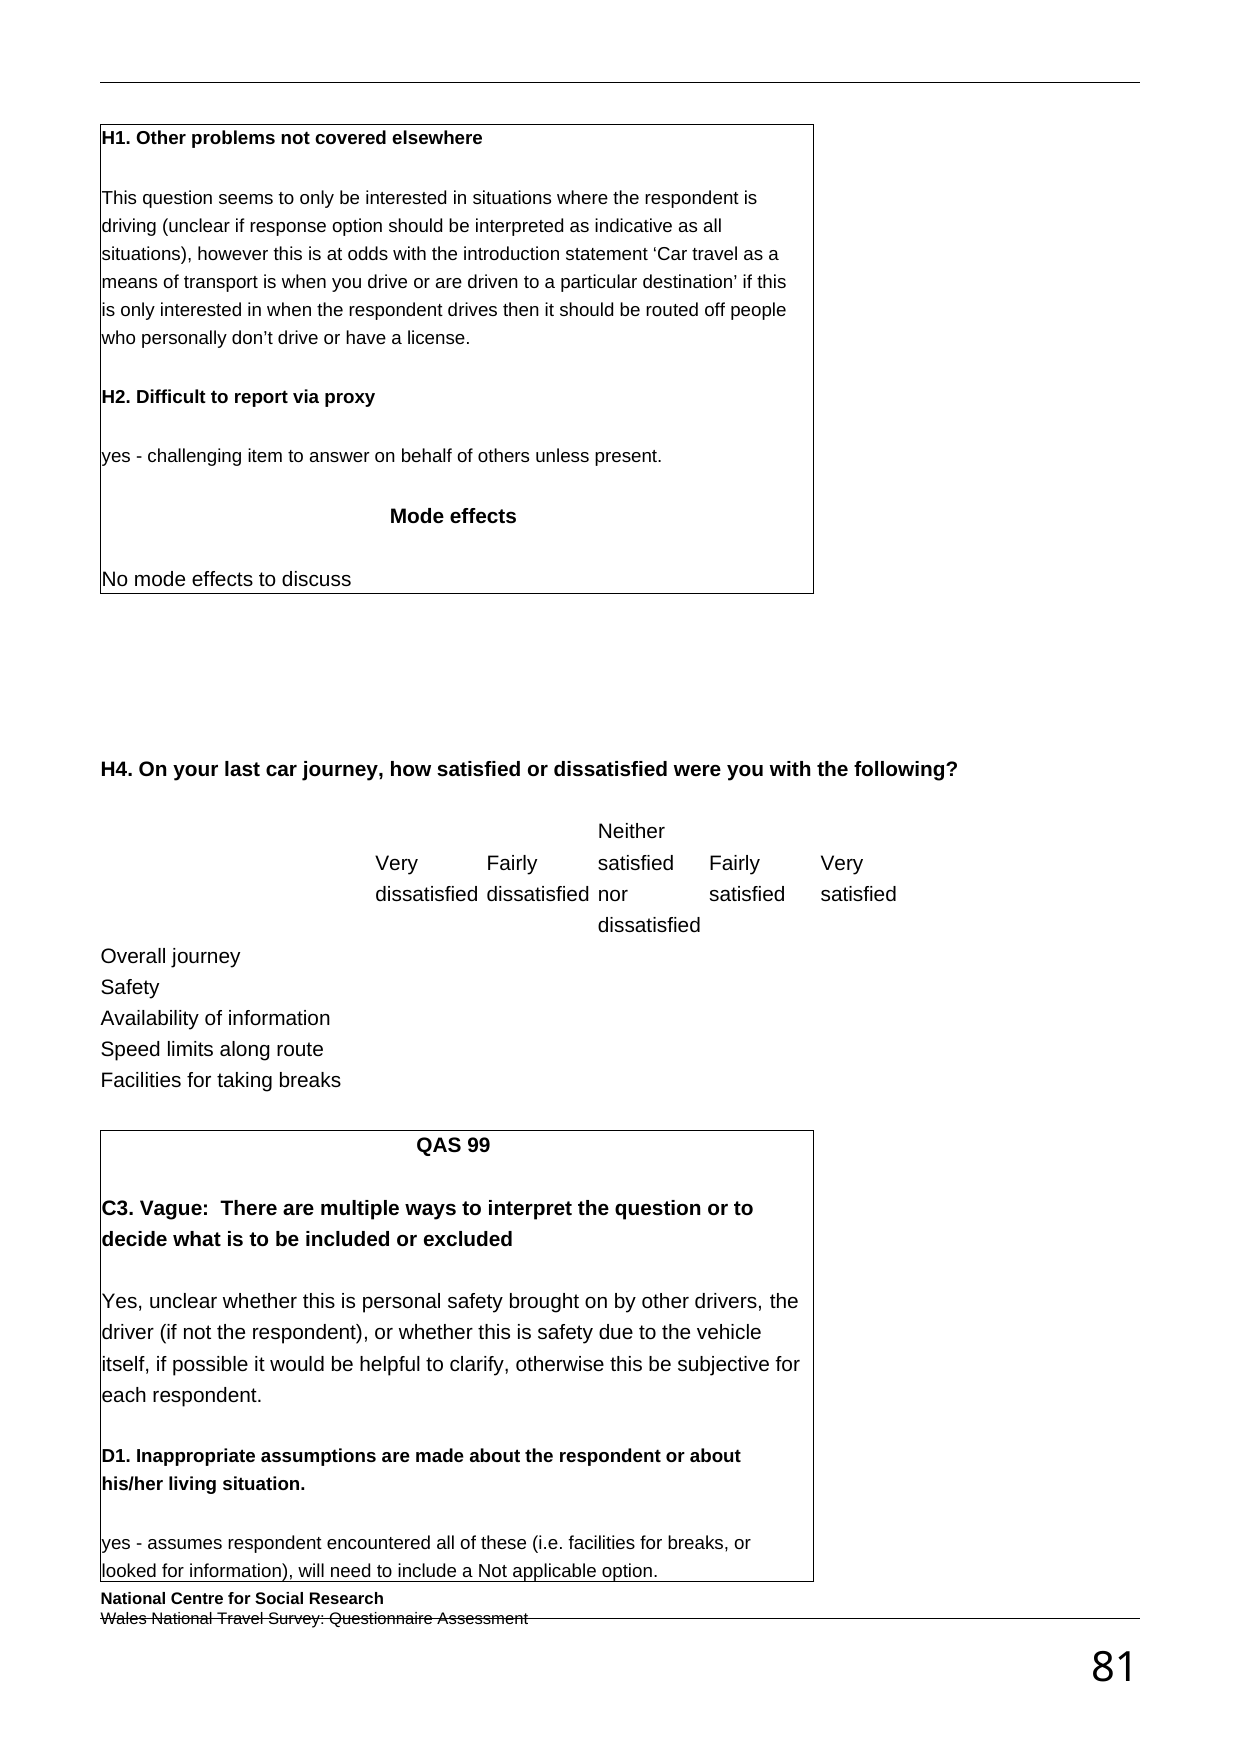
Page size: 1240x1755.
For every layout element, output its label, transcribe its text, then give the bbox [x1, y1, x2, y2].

table_cell Safety [100, 975, 375, 1006]
text C3. Vague: There are multiple ways to interpret the question or to decide what is to be included or excluded [101, 1192, 813, 1251]
text Mode effects [101, 501, 813, 528]
text yes - assumes respondent encountered all of these (i.e. facilities for breaks, or looked for information), will need to include a Not applicable option. [101, 1529, 813, 1581]
text H1. Other problems not covered elsewhere [101, 125, 813, 149]
table_header [100, 819, 375, 944]
table_cell [375, 944, 486, 975]
table_cell Speed limits along route [100, 1037, 375, 1068]
table_header Very dissatisfied [375, 819, 486, 944]
table_header Fairly dissatisfied [486, 819, 598, 944]
table_cell [486, 975, 598, 1006]
table_header Very satisfied [820, 819, 931, 944]
table_cell [820, 1068, 931, 1099]
table_cell [709, 1037, 820, 1068]
text D1. Inappropriate assumptions are made about the respondent or about his/her living situation. [101, 1442, 813, 1494]
table_cell [598, 975, 709, 1006]
table_cell [598, 944, 709, 975]
table_cell [486, 944, 598, 975]
table_cell [709, 944, 820, 975]
table_header Neither satisfied nor dissatisfied [598, 819, 709, 944]
table_header Fairly satisfied [709, 819, 820, 944]
table_cell [375, 1006, 486, 1037]
table_cell [486, 1068, 598, 1099]
text This question seems to only be interested in situations where the respondent is driving (unclear if response option should be interpreted as indicative as all situations), however this is at odds with the introduction statement ‘Car travel as a means of transport is when you drive or are driven to a particular destination’ if this is only interested in when the respondent drives then it should be routed off people who personally don’t drive or have a license. [101, 183, 813, 348]
table_cell [375, 1068, 486, 1099]
table_cell [820, 1006, 931, 1037]
text Yes, unclear whether this is personal safety brought on by other drivers, the driver (if not the respondent), or whether this is safety due to the vehicle itself, if possible it would be helpful to clarify, otherwise this be subjective for each respondent. [101, 1286, 813, 1406]
table_cell [820, 975, 931, 1006]
table_cell [820, 1037, 931, 1068]
text H2. Difficult to report via proxy [101, 383, 813, 407]
table_cell Overall journey [100, 944, 375, 975]
table_cell Facilities for taking breaks [100, 1068, 375, 1099]
text yes - challenging item to answer on behalf of others unless present. [101, 442, 813, 467]
table_cell [709, 1006, 820, 1037]
table_cell [486, 1006, 598, 1037]
text No mode effects to discuss [101, 564, 813, 593]
text QAS 99 [101, 1131, 813, 1157]
table_cell [486, 1037, 598, 1068]
text H4. On your last car journey, how satisfied or dissatisfied were you with the following? [100, 757, 1139, 781]
table_cell [375, 975, 486, 1006]
table_cell [709, 975, 820, 1006]
table_cell [598, 1037, 709, 1068]
table_cell [375, 1037, 486, 1068]
table_cell Availability of information [100, 1006, 375, 1037]
table_cell [709, 1068, 820, 1099]
table_cell [598, 1006, 709, 1037]
table_cell [598, 1068, 709, 1099]
table_cell [820, 944, 931, 975]
